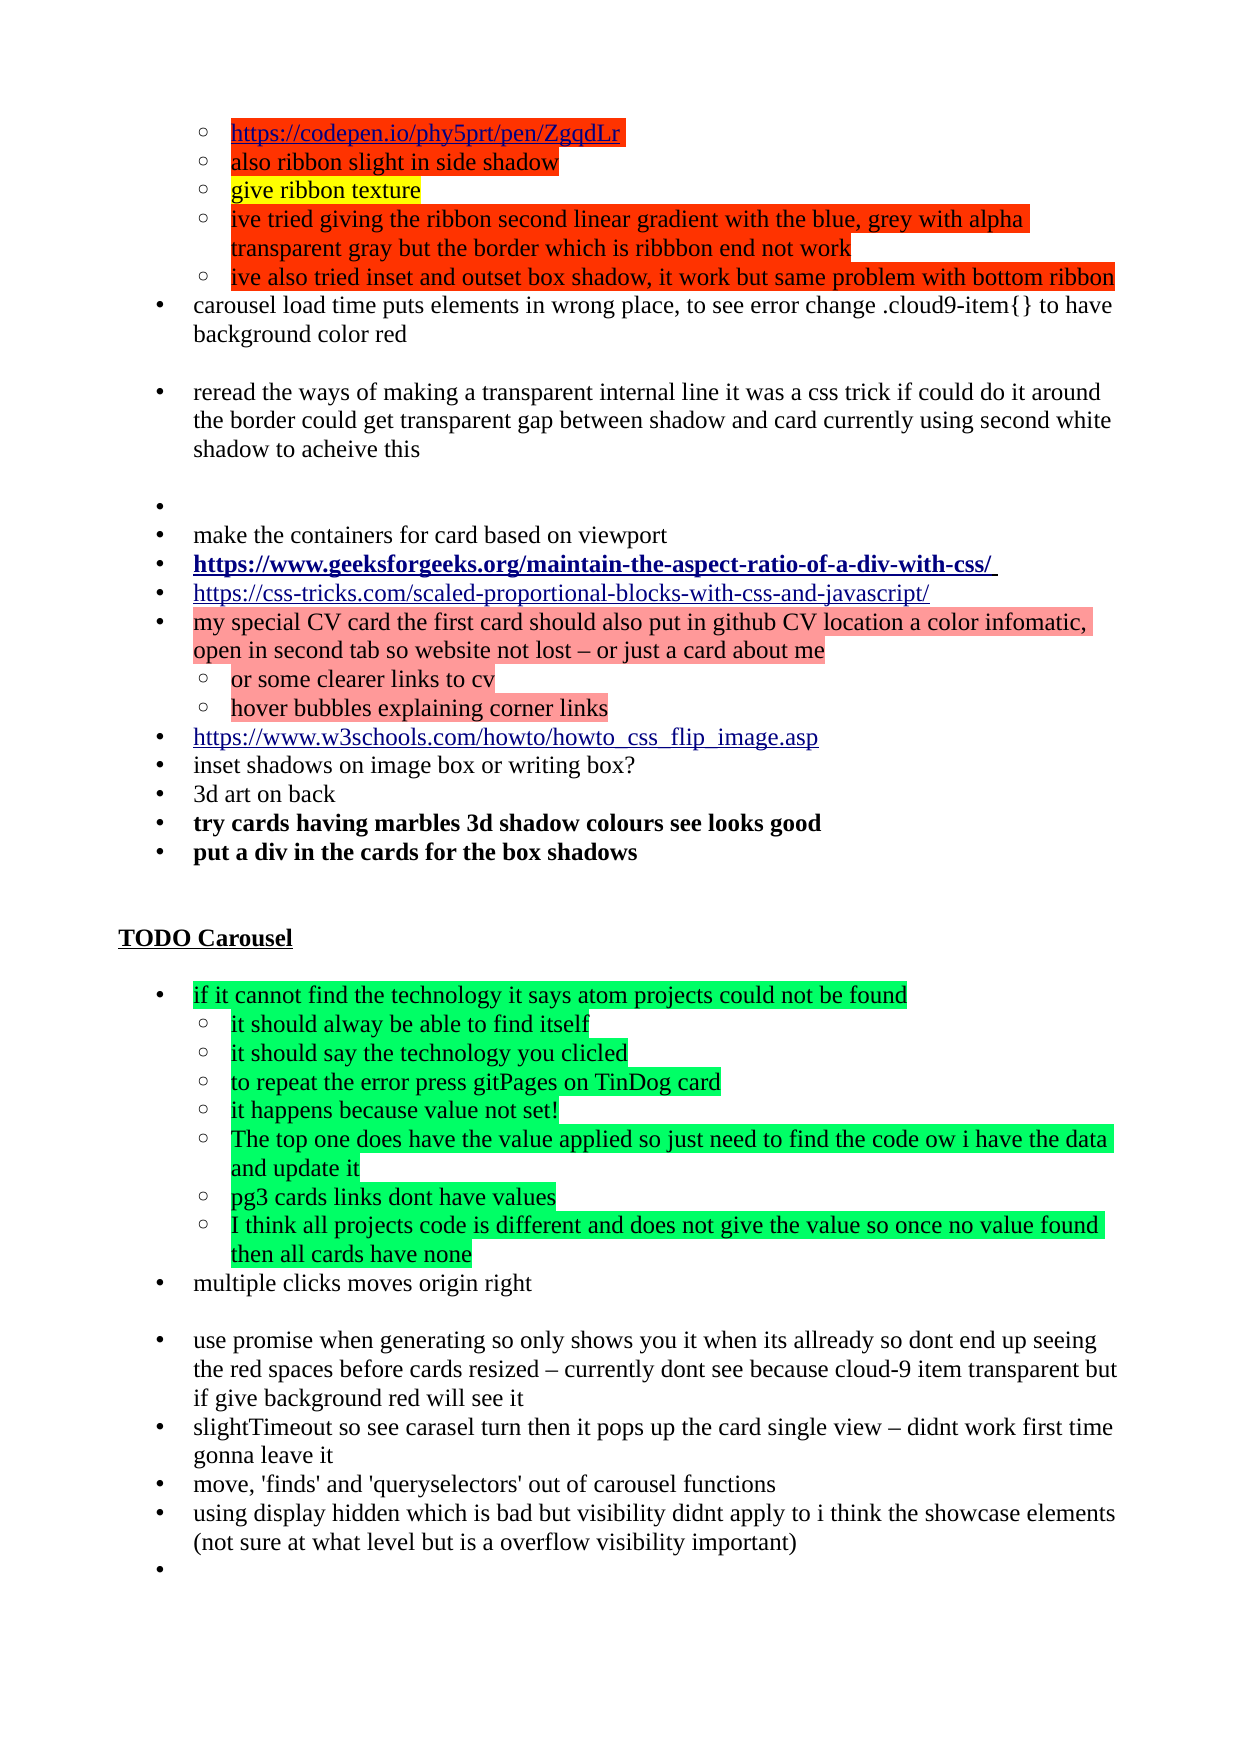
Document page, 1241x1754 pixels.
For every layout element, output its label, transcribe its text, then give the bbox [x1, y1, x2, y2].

list using display hidden which is bad but visibility didnt apply to i think the showcase elements (not sure at what level but is a overflow visibility important) [156, 1498, 1122, 1556]
text TODO Carousel [118, 923, 1122, 952]
list The top one does have the value applied so just need to find the code ow i have the data and update it [193, 1124, 1122, 1182]
list put a div in the cards for the box shadows [156, 837, 1122, 866]
list move, 'finds' and 'queryselectors' out of carousel functions [156, 1469, 1122, 1498]
list https://css-tricks.com/scaled-proportional-blocks-with-css-and-javascript/ [156, 578, 1122, 607]
list https://www.geeksforgeeks.org/maintain-the-aspect-ratio-of-a-div-with-css/ [156, 549, 1122, 578]
list or some clearer links to cv [193, 664, 1122, 693]
list if it cannot find the technology it says atom projects could not be found [156, 981, 1122, 1009]
list hover bubbles explaining corner links [193, 693, 1122, 722]
list slightTimeout so see carasel turn then it pops up the card single view – didnt work first time gonna leave it [156, 1412, 1122, 1469]
list to repeat the error press gitPages on TinDog card [193, 1067, 1122, 1096]
list also ribbon slight in side shadow [193, 147, 1122, 176]
list my special CV card the first card should also put in github CV location a color infomatic, open in second tab so website not lost – or just a card about me [156, 607, 1122, 664]
list I think all projects code is different and does not give the value so once no value found then all cards have none [193, 1211, 1122, 1268]
list try cards having marbles 3d shadow colours see looks good [156, 808, 1122, 837]
list carousel load time puts elements in wrong place, to see error change .cloud9-item{} to have background color red [156, 291, 1122, 348]
list https://www.w3schools.com/howto/howto_css_flip_image.asp [156, 722, 1122, 751]
list 3d art on back [156, 779, 1122, 808]
list ive tried giving the ribbon second linear gradient with the blue, grey with alpha transparent gray but the border which is ribbbon end not work [193, 204, 1122, 262]
list make the containers for card based on viewport [156, 521, 1122, 549]
list it should say the technology you clicled [193, 1038, 1122, 1067]
list ive also tried inset and outset box shadow, it work but same problem with bottom ribbon [193, 262, 1122, 291]
list inset shadows on image box or writing box? [156, 751, 1122, 779]
list it happens because value not set! [193, 1096, 1122, 1124]
list it should alway be able to find itself [193, 1009, 1122, 1038]
list use promise when generating so only shows you it when its allready so dont end up seeing the red spaces before cards resized – currently dont see because cloud-9 item transparent but if give background red will see it [156, 1326, 1122, 1412]
list https://codepen.io/phy5prt/pen/ZgqdLr [193, 118, 1122, 147]
list multiple clicks moves origin right [156, 1268, 1122, 1297]
list reread the ways of making a transparent internal line it was a css trick if could do it around the border could get transparent gap between shadow and card currently using second white shadow to acheive this [156, 377, 1122, 463]
list pg3 cards links dont have values [193, 1182, 1122, 1211]
list give ribbon texture [193, 176, 1122, 204]
